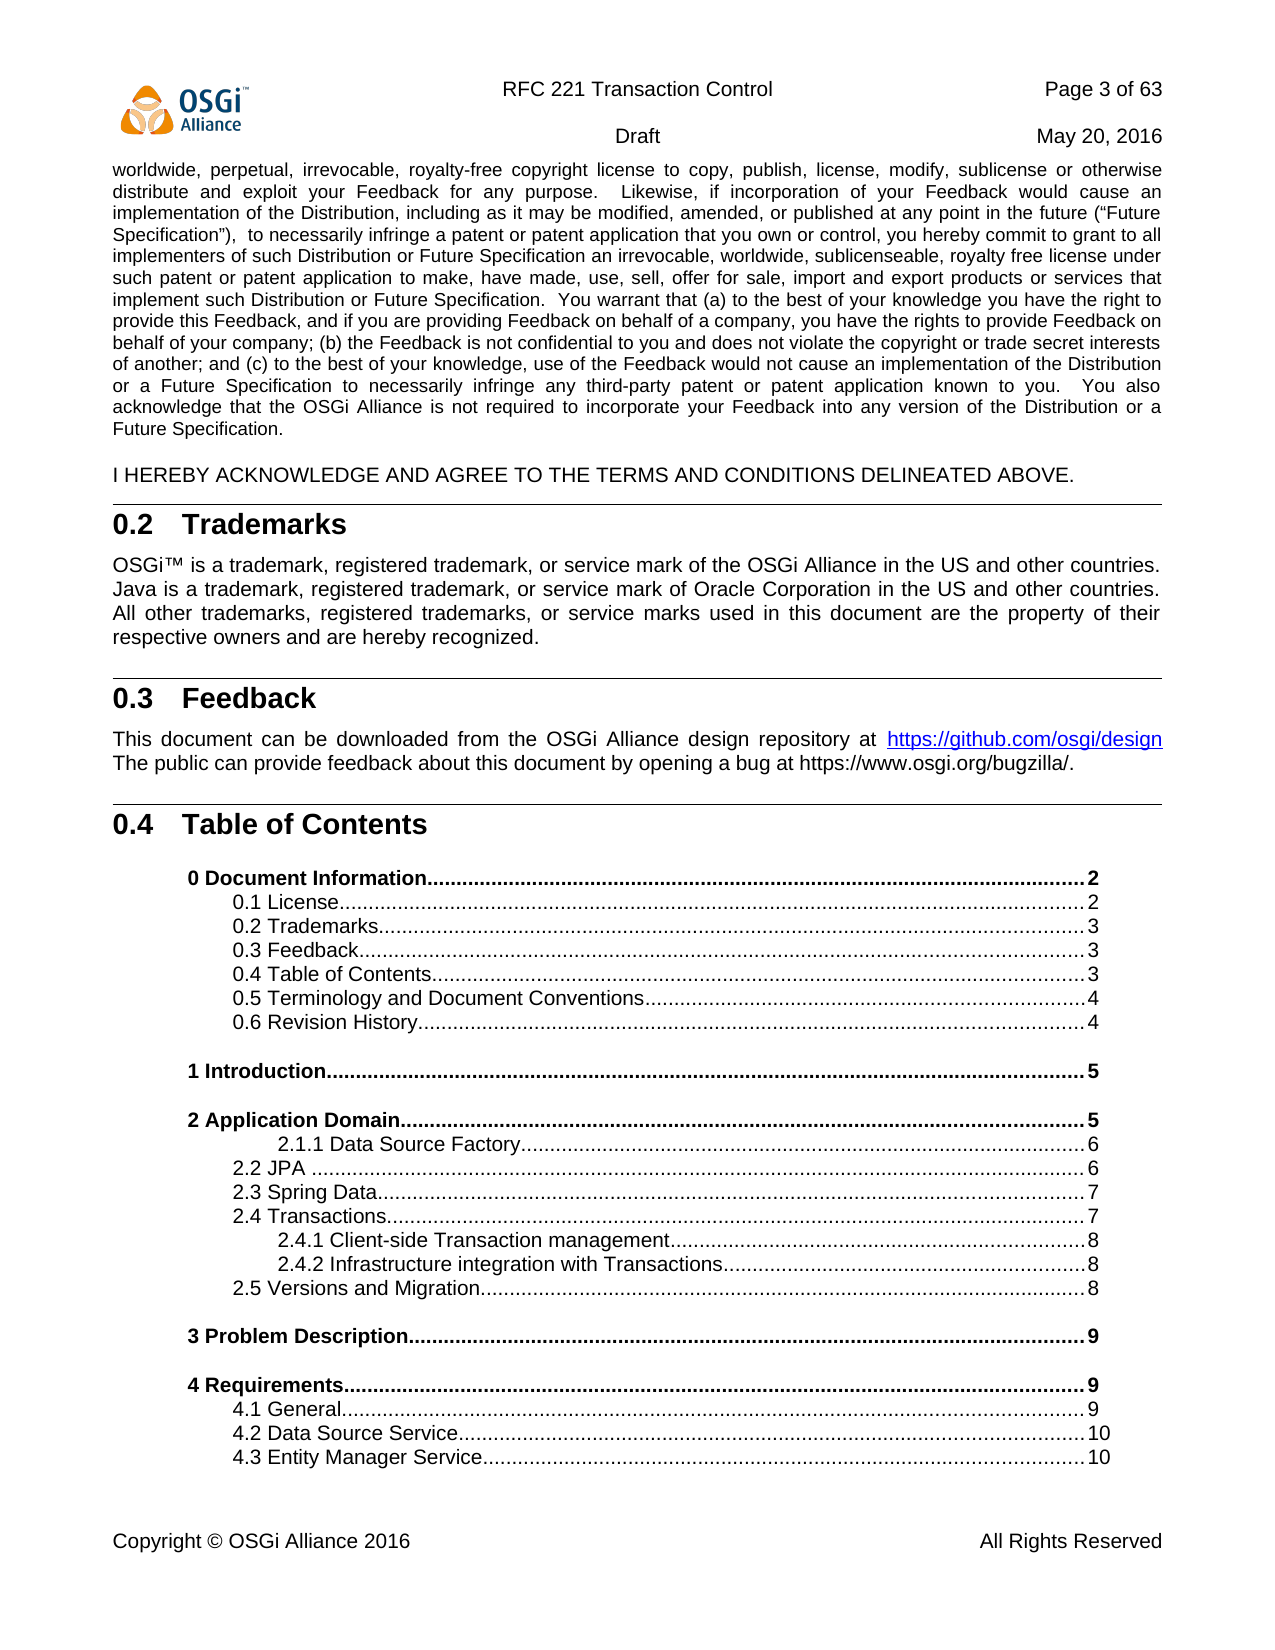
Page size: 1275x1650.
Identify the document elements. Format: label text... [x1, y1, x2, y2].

subtitle Feedback [112, 679, 1162, 715]
subtitle Trademarks [112, 505, 1162, 541]
subtitle Table of Contents [112, 805, 1162, 841]
text 4.2 Data Source Service 10 [232, 1421, 1162, 1445]
text 2 Application Domain 5 [187, 1108, 1162, 1132]
text 0.5 Terminology and Document Conventions 4 [232, 986, 1162, 1010]
text 2.5 Versions and Migration 8 [232, 1275, 1162, 1299]
text 2.4.1 Client-side Transaction management 8 [277, 1227, 1162, 1251]
text I HEREBY ACKNOWLEDGE AND AGREE TO THE TERMS AND CONDITIONS DELINEATED ABOVE. [112, 463, 1162, 487]
text 1 Introduction 5 [187, 1059, 1162, 1083]
text 2.2 JPA 6 [232, 1156, 1162, 1179]
text 4.1 General 9 [232, 1397, 1162, 1421]
text 0.3 Feedback 3 [232, 938, 1162, 962]
text 4 Requirements 9 [187, 1373, 1162, 1397]
text OSGi™ is a trademark, registered trademark, or service mark of the OSGi Alliance in the US and other countries. Java is a trademark, registered trademark, or service mark of Oracle Corporation in the US and other countries. All other trademarks, registered trademarks, or service marks used in this document are the property of their respective owners and are hereby recognized. [112, 553, 1162, 649]
text 2.1.1 Data Source Factory 6 [277, 1132, 1162, 1156]
text This document can be downloaded from the OSGi Alliance design repository at https://github.com/osgi/design The public can provide feedback about this document by opening a bug at https://www.osgi.org/bugzilla/. [112, 727, 1162, 775]
text 0.4 Table of Contents 3 [232, 962, 1162, 986]
text 4.3 Entity Manager Service 10 [232, 1445, 1162, 1469]
text 0.1 License 2 [232, 890, 1162, 914]
text 0.6 Revision History 4 [232, 1010, 1162, 1034]
text 2.3 Spring Data 7 [232, 1179, 1162, 1203]
text 3 Problem Description 9 [187, 1324, 1162, 1348]
text worldwide, perpetual, irrevocable, royalty-free copyright license to copy, publish, license, modify, sublicense or otherwise distribute and exploit your Feedback for any purpose. Likewise, if incorporation of your Feedback would cause an implementation of the Distribution, including as it may be modified, amended, or published at any point in the future (“Future Specification”), to necessarily infringe a patent or patent application that you own or control, you hereby commit to grant to all implementers of such Distribution or Future Specification an irrevocable, worldwide, sublicenseable, royalty free license under such patent or patent application to make, have made, use, sell, offer for sale, import and export products or services that implement such Distribution or Future Specification. You warrant that (a) to the best of your knowledge you have the right to provide this Feedback, and if you are providing Feedback on behalf of a company, you have the rights to provide Feedback on behalf of your company; (b) the Feedback is not confidential to you and does not violate the copyright or trade secret interests of another; and (c) to the best of your knowledge, use of the Feedback would not cause an implementation of the Distribution or a Future Specification to necessarily infringe any third-party patent or patent application known to you. You also acknowledge that the OSGi Alliance is not required to incorporate your Feedback into any version of the Distribution or a Future Specification. [112, 159, 1162, 439]
text 2.4 Transactions 7 [232, 1203, 1162, 1227]
text 0 Document Information 2 [187, 866, 1162, 890]
text 2.4.2 Infrastructure integration with Transactions 8 [277, 1251, 1162, 1275]
text 0.2 Trademarks 3 [232, 914, 1162, 938]
picture [113, 78, 257, 142]
